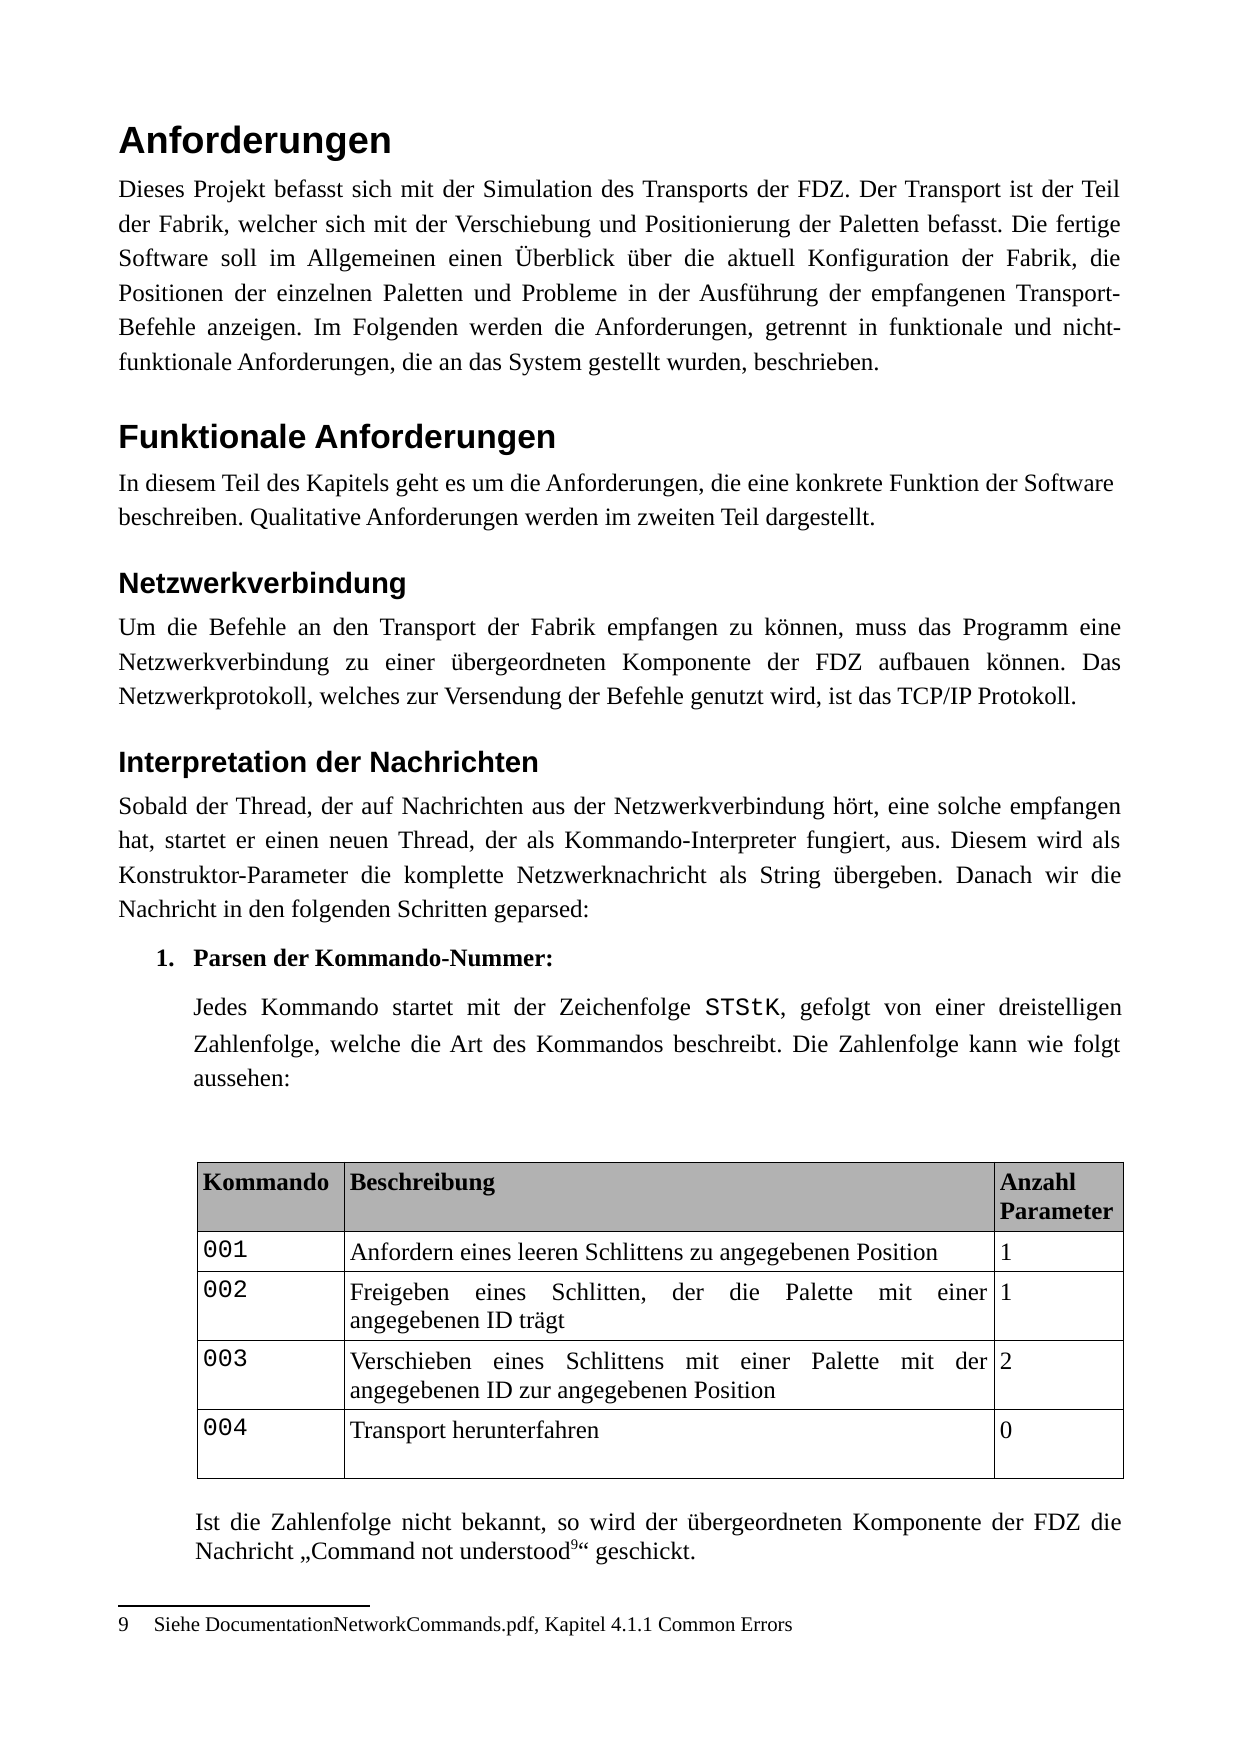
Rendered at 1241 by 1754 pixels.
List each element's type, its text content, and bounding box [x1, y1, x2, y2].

table_cell Verschieben eines Schlittens mit einer Palette mit der angegebenen ID zur angegebenen Position [345, 1341, 994, 1409]
list Parsen der Kommando-Nummer: [156, 943, 1122, 972]
list Jedes Kommando startet mit der Zeichenfolge STStK, gefolgt von einer dreistelligen Zahlenfolge, welche die Art des Kommandos beschreibt. Die Zahlenfolge kann wie folgt aussehen: [156, 992, 1122, 1092]
table_cell 003 [198, 1341, 344, 1409]
table_cell 002 [198, 1272, 344, 1340]
text Sobald der Thread, der auf Nachrichten aus der Netzwerkverbindung hört, eine solche empfangen hat, startet er einen neuen Thread, der als Kommando-Interpreter fungiert, aus. Diesem wird als Konstruktor-Parameter die komplette Netzwerknachricht als String übergeben. Danach wir die Nachricht in den folgenden Schritten geparsed: [118, 791, 1122, 923]
subtitle Funktionale Anforderungen [118, 417, 1122, 455]
text Siehe DocumentationNetworkCommands.pdf, Kapitel 4.1.1 Common Errors [118, 1612, 1122, 1636]
text Um die Befehle an den Transport der Fabrik empfangen zu können, muss das Programm eine Netzwerkverbindung zu einer übergeordneten Komponente der FDZ aufbauen können. Das Netzwerkprotokoll, welches zur Versendung der Befehle genutzt wird, ist das TCP/IP Protokoll. [118, 612, 1122, 710]
table_header Beschreibung [345, 1163, 994, 1231]
table_header Kommando [198, 1163, 344, 1231]
text In diesem Teil des Kapitels geht es um die Anforderungen, die eine konkrete Funktion der Software beschreiben. Qualitative Anforderungen werden im zweiten Teil dargestellt. [118, 468, 1122, 531]
text Ist die Zahlenfolge nicht bekannt, so wird der übergeordneten Komponente der FDZ die Nachricht „Command not understood“ geschickt. [195, 1507, 1122, 1564]
table_cell 0 [995, 1410, 1123, 1478]
table_cell 1 [995, 1272, 1123, 1340]
table_cell 1 [995, 1232, 1123, 1271]
text Dieses Projekt befasst sich mit der Simulation des Transports der FDZ. Der Transport ist der Teil der Fabrik, welcher sich mit der Verschiebung und Positionierung der Paletten befasst. Die fertige Software soll im Allgemeinen einen Überblick über die aktuell Konfiguration der Fabrik, die Positionen der einzelnen Paletten und Probleme in der Ausführung der empfangenen Transport-Befehle anzeigen. Im Folgenden werden die Anforderungen, getrennt in funktionale und nicht-funktionale Anforderungen, die an das System gestellt wurden, beschrieben. [118, 174, 1122, 375]
subtitle Netzwerkverbindung [118, 566, 1122, 599]
subtitle Interpretation der Nachrichten [118, 745, 1122, 778]
table_cell 004 [198, 1410, 344, 1478]
table_cell 2 [995, 1341, 1123, 1409]
subtitle Anforderungen [118, 118, 1122, 162]
table_cell 001 [198, 1232, 344, 1271]
table_cell Transport herunterfahren [345, 1410, 994, 1478]
table_cell Freigeben eines Schlitten, der die Palette mit einer angegebenen ID trägt [345, 1272, 994, 1340]
table_cell Anfordern eines leeren Schlittens zu angegebenen Position [345, 1232, 994, 1271]
table_header Anzahl Parameter [995, 1163, 1123, 1231]
